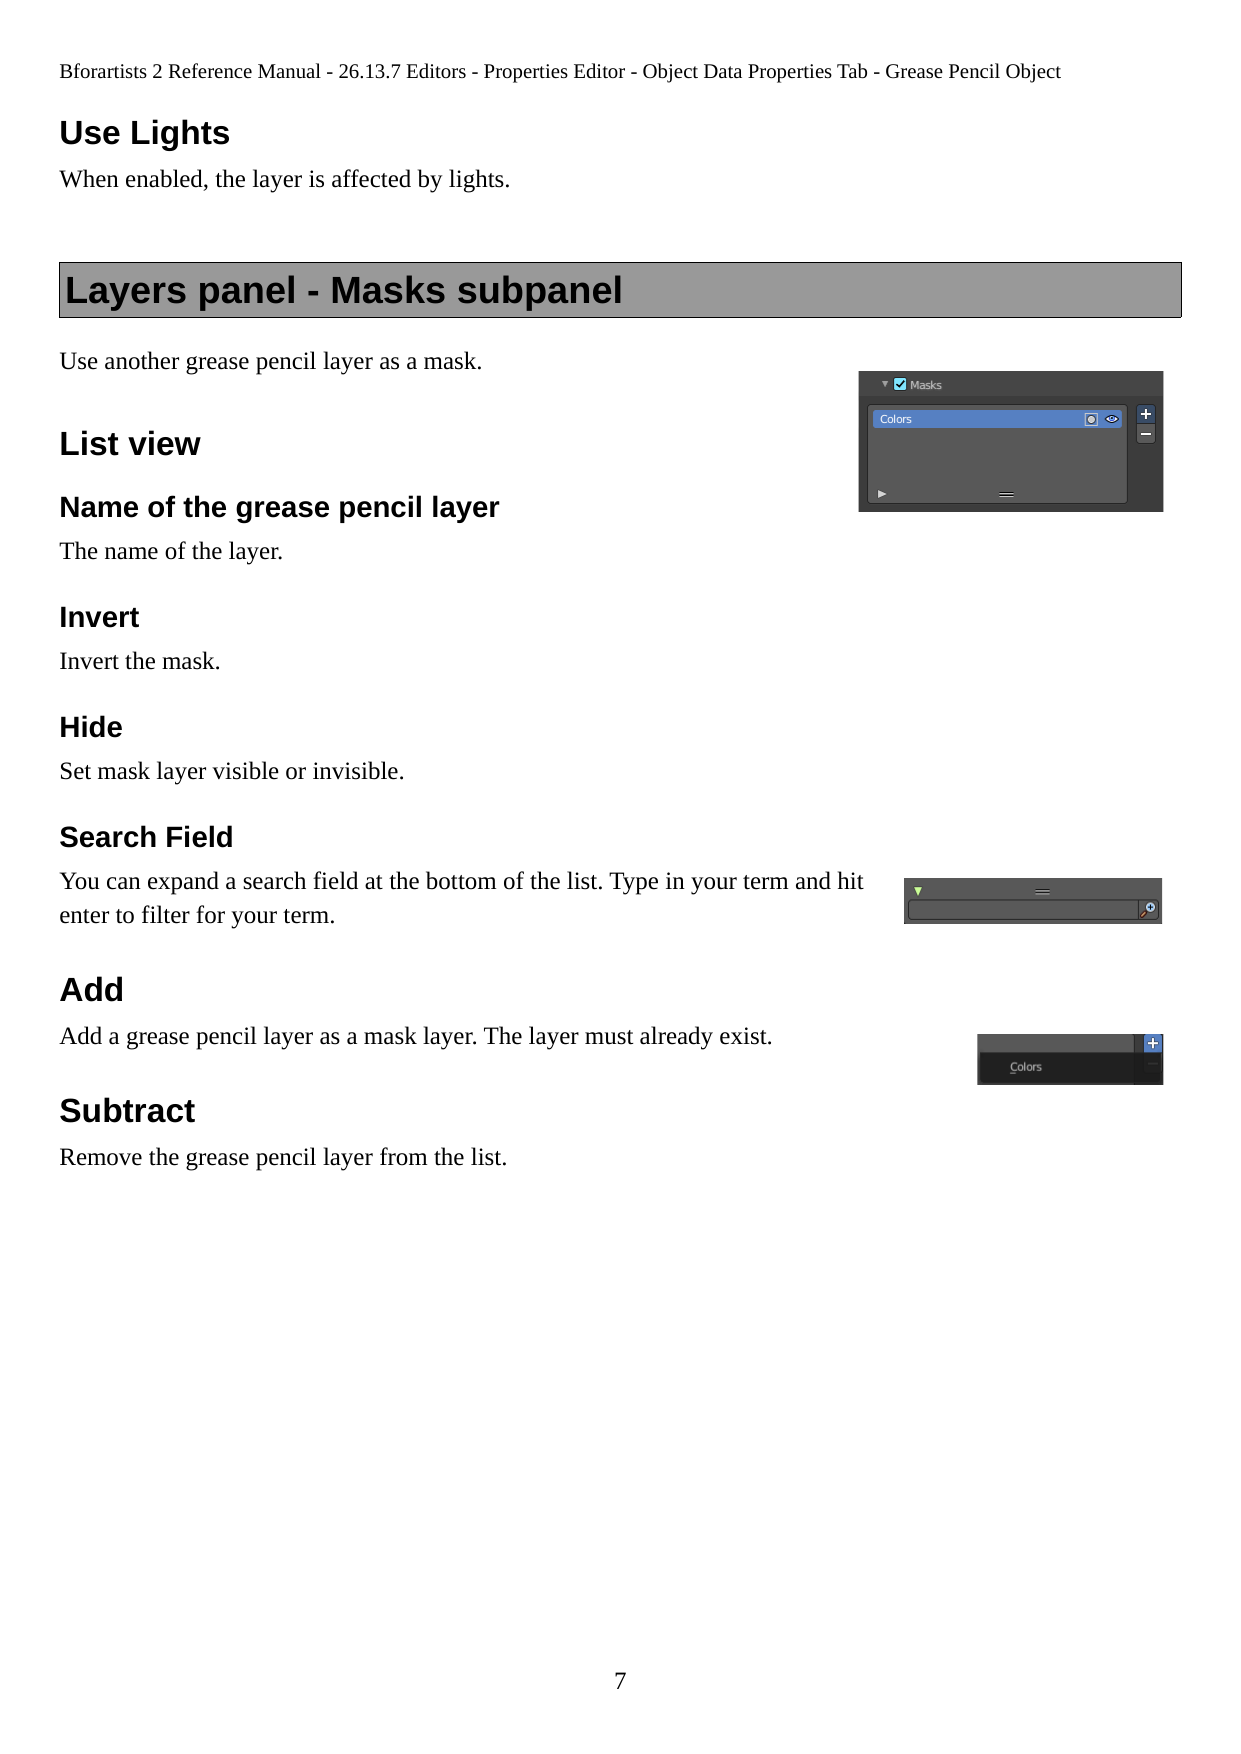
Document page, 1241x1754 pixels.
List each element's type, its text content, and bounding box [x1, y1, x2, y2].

subtitle Use Lights [59, 113, 1181, 151]
subtitle List view [59, 424, 858, 463]
subtitle Name of the grease pencil layer [59, 490, 1181, 524]
text The name of the layer. [59, 536, 1181, 565]
text You can expand a search field at the bottom of the list. Type in your term and hit enter to filter for your term. [59, 866, 1181, 929]
picture [904, 878, 1163, 924]
text Remove the grease pencil layer from the list. [59, 1142, 1181, 1171]
table_header Layers panel - Masks subpanel [60, 263, 1181, 317]
text Use another grease pencil layer as a mask. [59, 346, 1181, 375]
text When enabled, the layer is affected by lights. [59, 164, 1181, 192]
text Invert the mask. [59, 646, 1181, 675]
picture [977, 1034, 1164, 1085]
subtitle Add [59, 970, 1181, 1009]
text Set mask layer visible or invisible. [59, 756, 1181, 785]
subtitle Invert [59, 600, 1181, 634]
picture [858, 371, 1164, 512]
text Add a grease pencil layer as a mask layer. The layer must already exist. [59, 1021, 1181, 1050]
subtitle Subtract [59, 1091, 1181, 1130]
subtitle Search Field [59, 820, 1181, 853]
subtitle Hide [59, 710, 1181, 743]
subtitle [1164, 424, 1181, 463]
